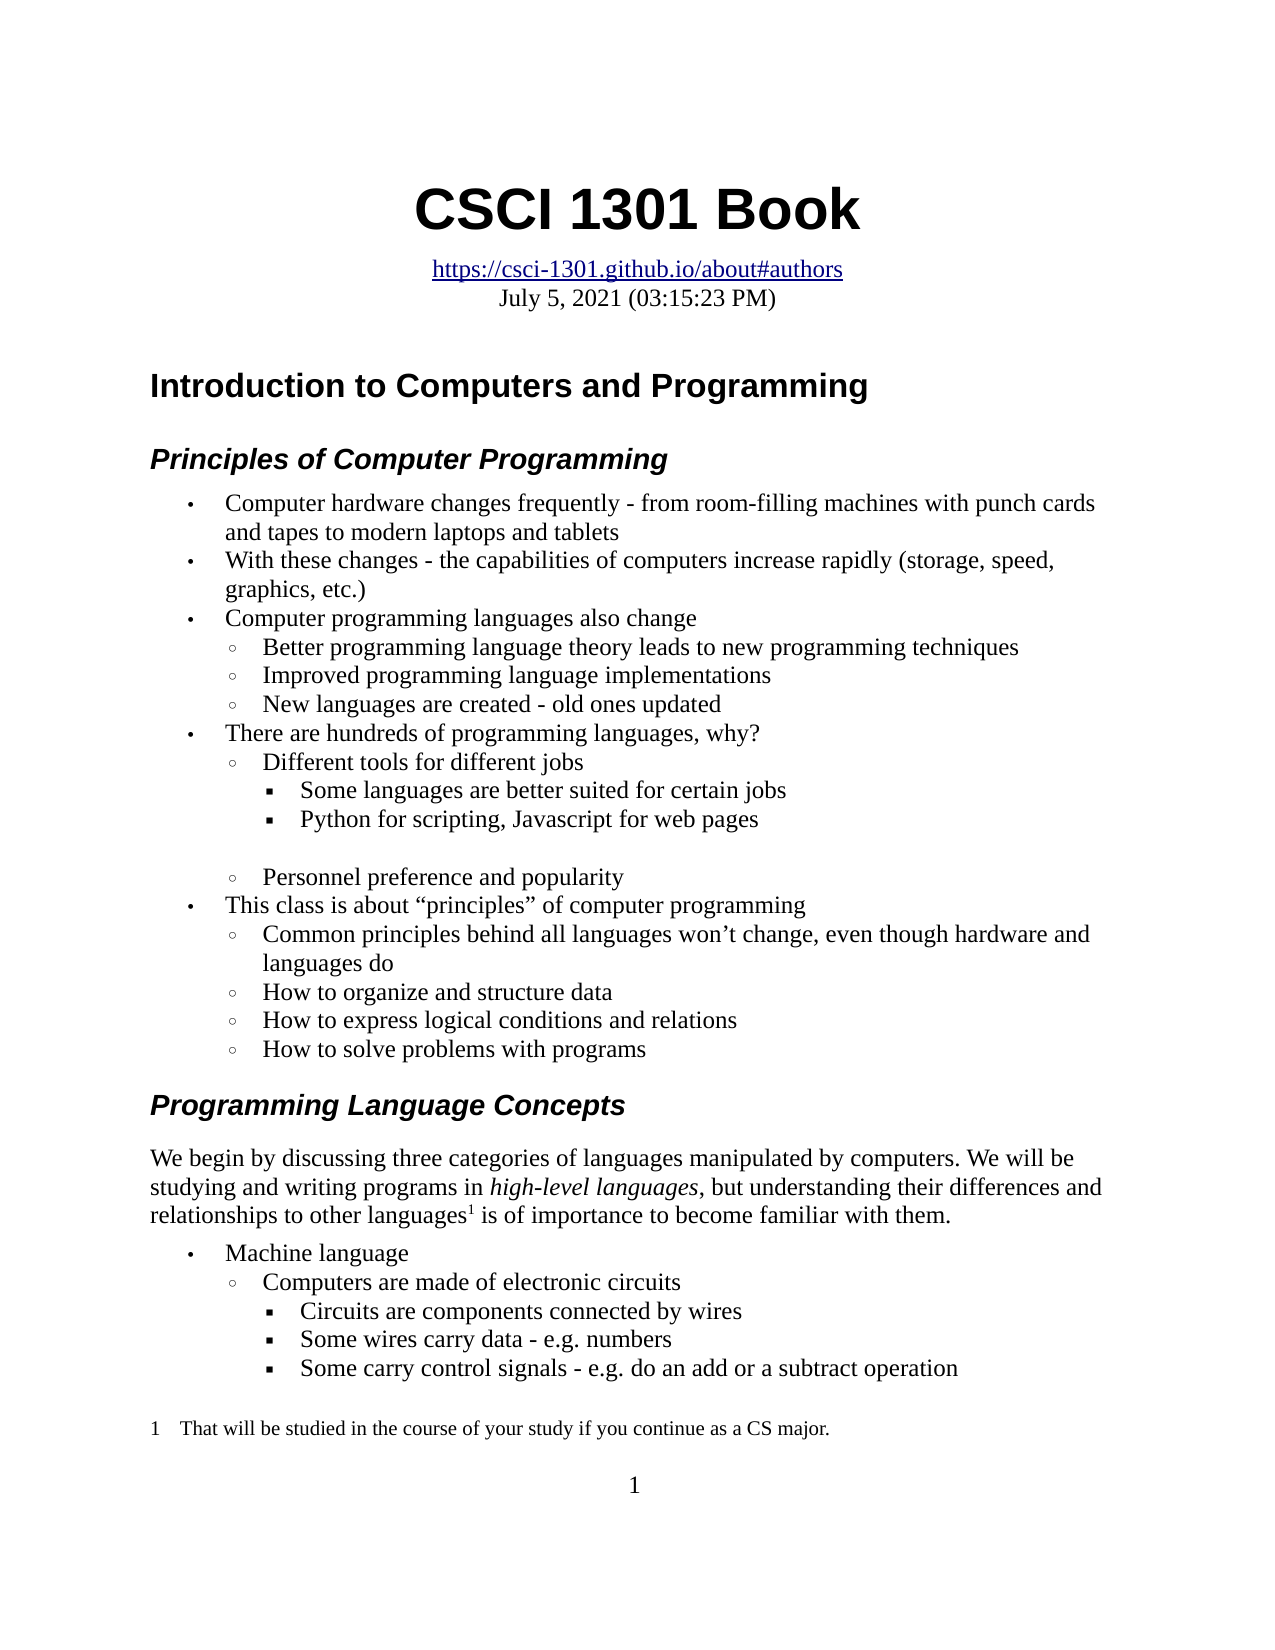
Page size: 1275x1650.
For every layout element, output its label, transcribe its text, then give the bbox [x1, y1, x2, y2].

list Some wires carry data - e.g. numbers [262, 1324, 1125, 1353]
list How to solve problems with programs [225, 1034, 1125, 1063]
list Personnel preference and popularity [225, 862, 1125, 891]
list Improved programming language implementations [225, 661, 1125, 689]
title CSCI 1301 Book [150, 175, 1125, 242]
list Machine language [187, 1238, 1125, 1267]
list How to organize and structure data [225, 977, 1125, 1006]
list This class is about “principles” of computer programming [187, 891, 1125, 919]
list Better programming language theory leads to new programming techniques [225, 632, 1125, 661]
list Python for scripting, Javascript for web pages [262, 804, 1125, 862]
list Computer hardware changes frequently - from room-filling machines with punch cards and tapes to modern laptops and tablets [187, 488, 1125, 546]
text July 5, 2021 (03:15:23 PM) [150, 283, 1125, 312]
text That will be studied in the course of your study if you continue as a CS major. [150, 1416, 1125, 1440]
subtitle Programming Language Concepts [150, 1088, 1125, 1122]
list Some carry control signals - e.g. do an add or a subtract operation [262, 1353, 1125, 1382]
list Different tools for different jobs [225, 747, 1125, 776]
list How to express logical conditions and relations [225, 1006, 1125, 1034]
text We begin by discussing three categories of languages manipulated by computers. We will be studying and writing programs in high-level languages, but understanding their differences and relationships to other languages is of importance to become familiar with them. [150, 1143, 1125, 1229]
list Computer programming languages also change [187, 603, 1125, 632]
subtitle Principles of Computer Programming [150, 442, 1125, 476]
text https://csci-1301.github.io/about#authors [150, 254, 1125, 283]
list Computers are made of electronic circuits [225, 1267, 1125, 1296]
list There are hundreds of programming languages, why? [187, 718, 1125, 747]
list Common principles behind all languages won’t change, even though hardware and languages do [225, 919, 1125, 977]
list Circuits are components connected by wires [262, 1296, 1125, 1324]
subtitle Introduction to Computers and Programming [150, 366, 1125, 404]
list New languages are created - old ones updated [225, 689, 1125, 718]
list Some languages are better suited for certain jobs [262, 776, 1125, 804]
list With these changes - the capabilities of computers increase rapidly (storage, speed, graphics, etc.) [187, 546, 1125, 603]
